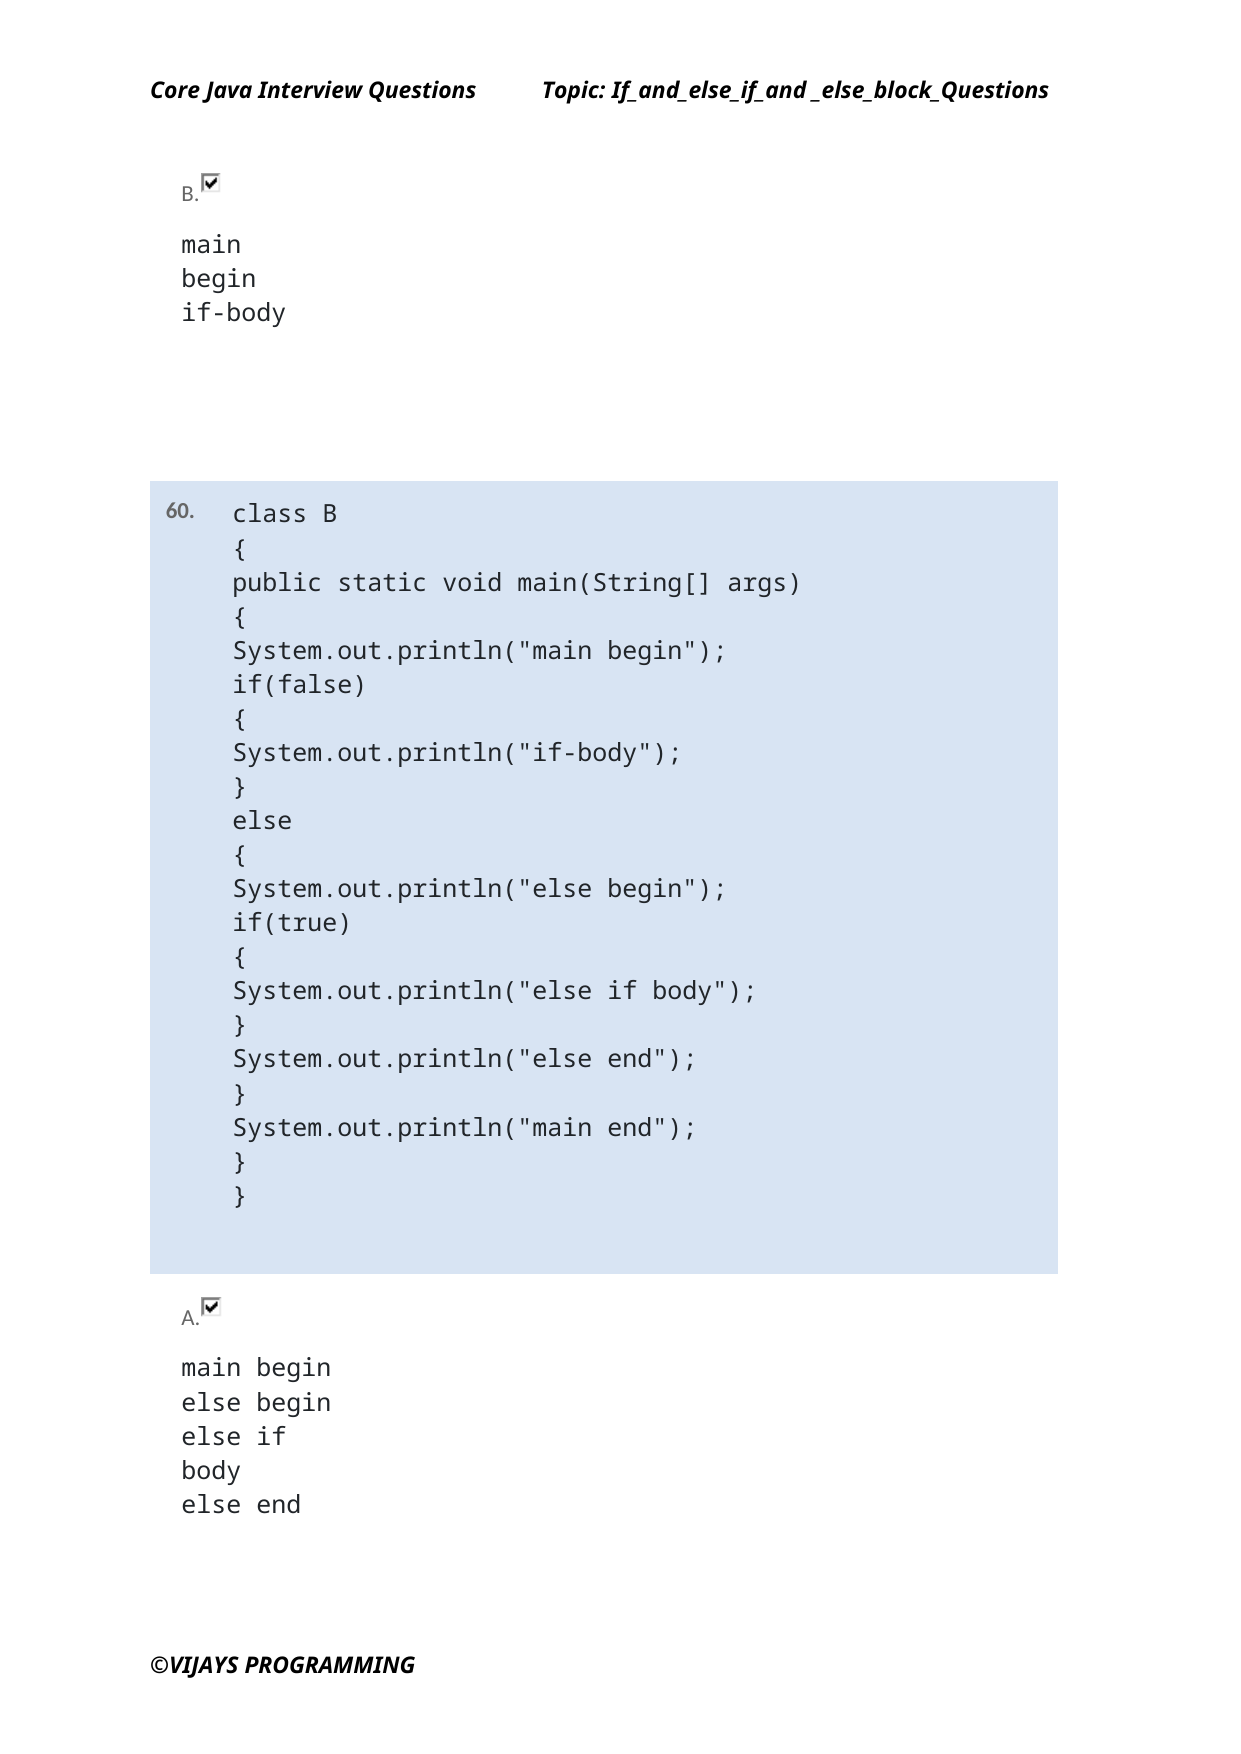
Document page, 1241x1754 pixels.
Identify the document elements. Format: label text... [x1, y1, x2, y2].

table_cell 60. [150, 481, 216, 1274]
table_cell class B { public static void main(String[] args) { System.out.println("main begin"); if(false) { System.out.println("if-body"); } else { System.out.println("else begin"); if(true) { System.out.println("else if body"); } System.out.println("else end"); } System.out.println("main end"); } } [216, 481, 1058, 1274]
table_header B. main begin if-body [181, 166, 319, 465]
table_cell [1058, 481, 1090, 1274]
table_cell [150, 150, 1090, 480]
table_header A. main begin else begin else if body else end [181, 1290, 346, 1554]
table_cell [150, 1274, 1090, 1570]
